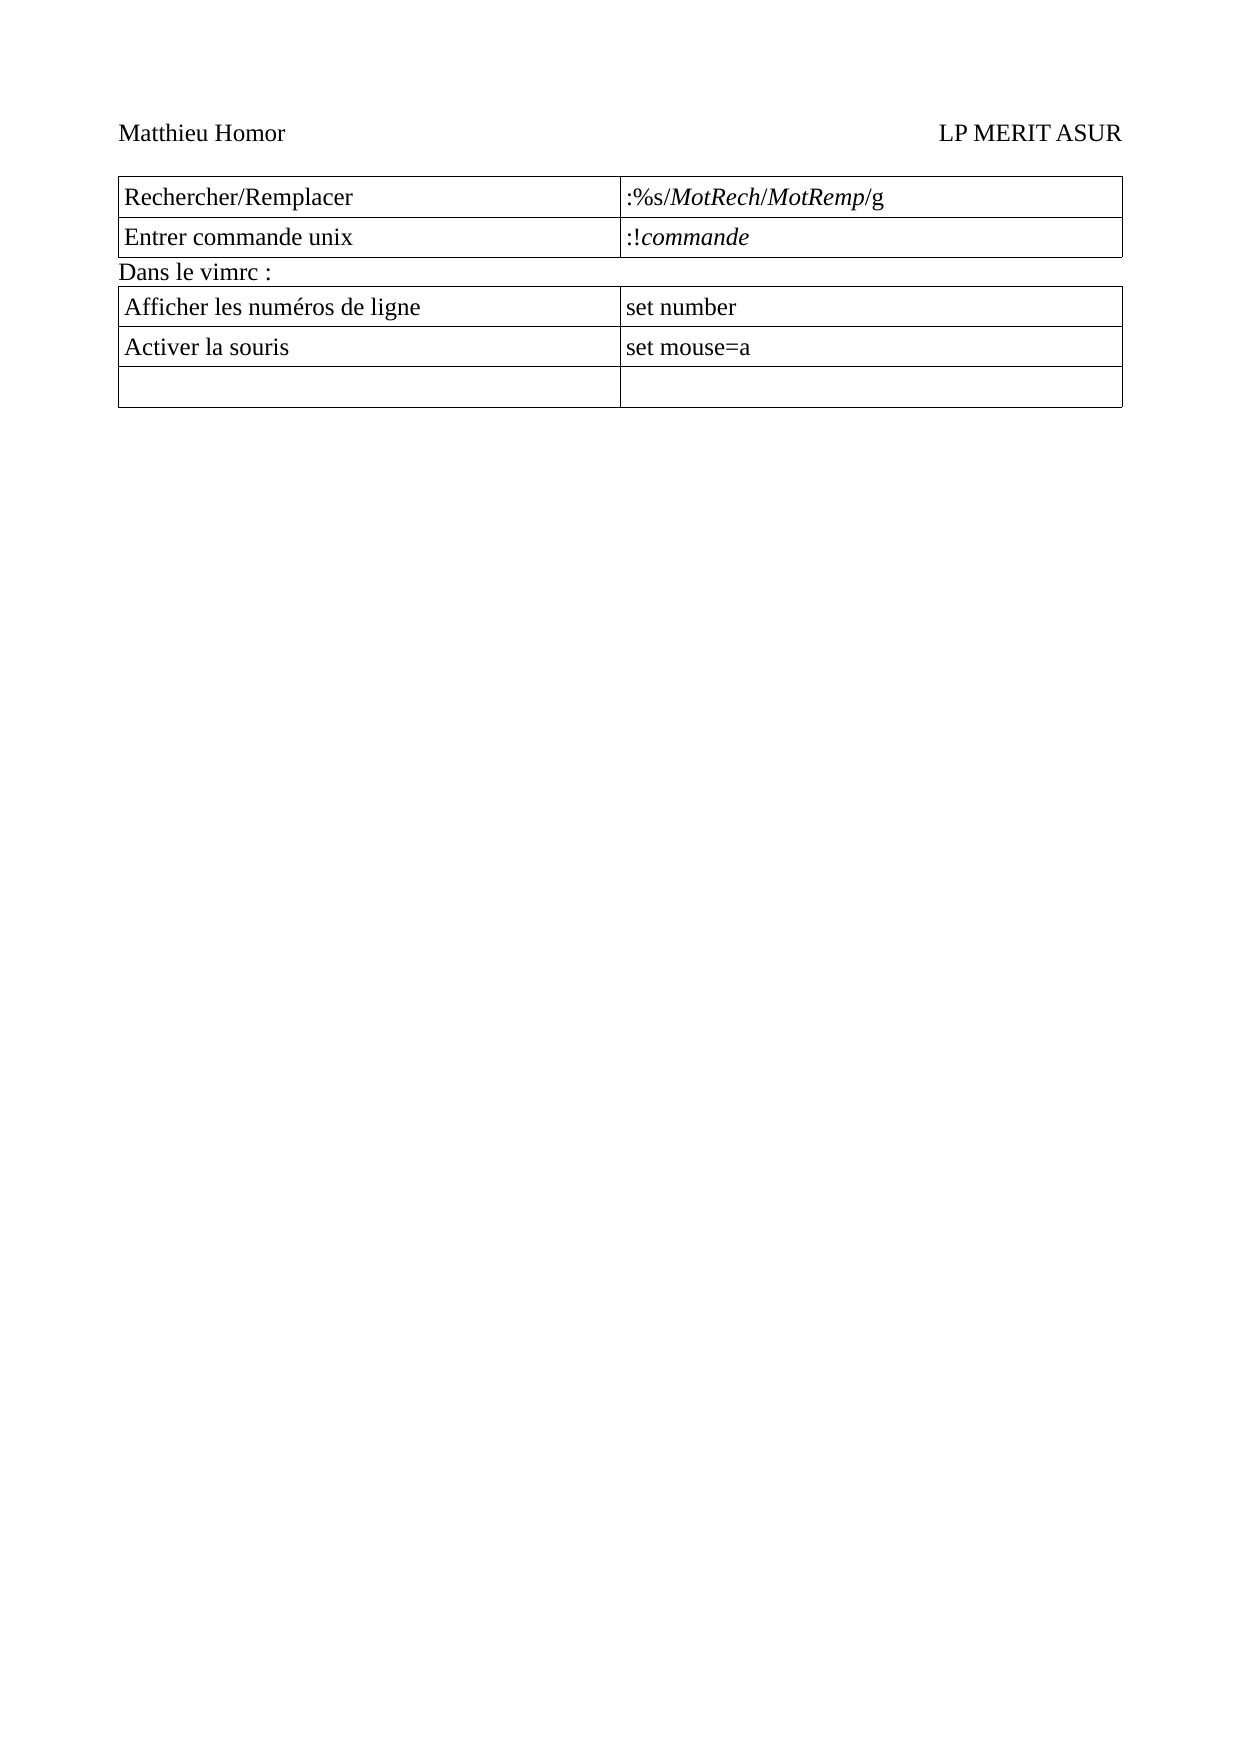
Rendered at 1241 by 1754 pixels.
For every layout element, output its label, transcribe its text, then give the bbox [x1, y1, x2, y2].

text Dans le vimrc : [118, 258, 1122, 286]
table_cell Activer la souris [119, 327, 620, 366]
table_cell :%s/MotRech/MotRemp/g [621, 177, 1122, 217]
table_cell [119, 367, 620, 407]
table_header set number [621, 287, 1122, 326]
table_cell Rechercher/Remplacer [119, 177, 620, 217]
table_cell set mouse=a [621, 327, 1122, 366]
table_cell :!commande [621, 218, 1122, 257]
table_cell [621, 367, 1122, 407]
table_cell Entrer commande unix [119, 218, 620, 257]
table_header Afficher les numéros de ligne [119, 287, 620, 326]
